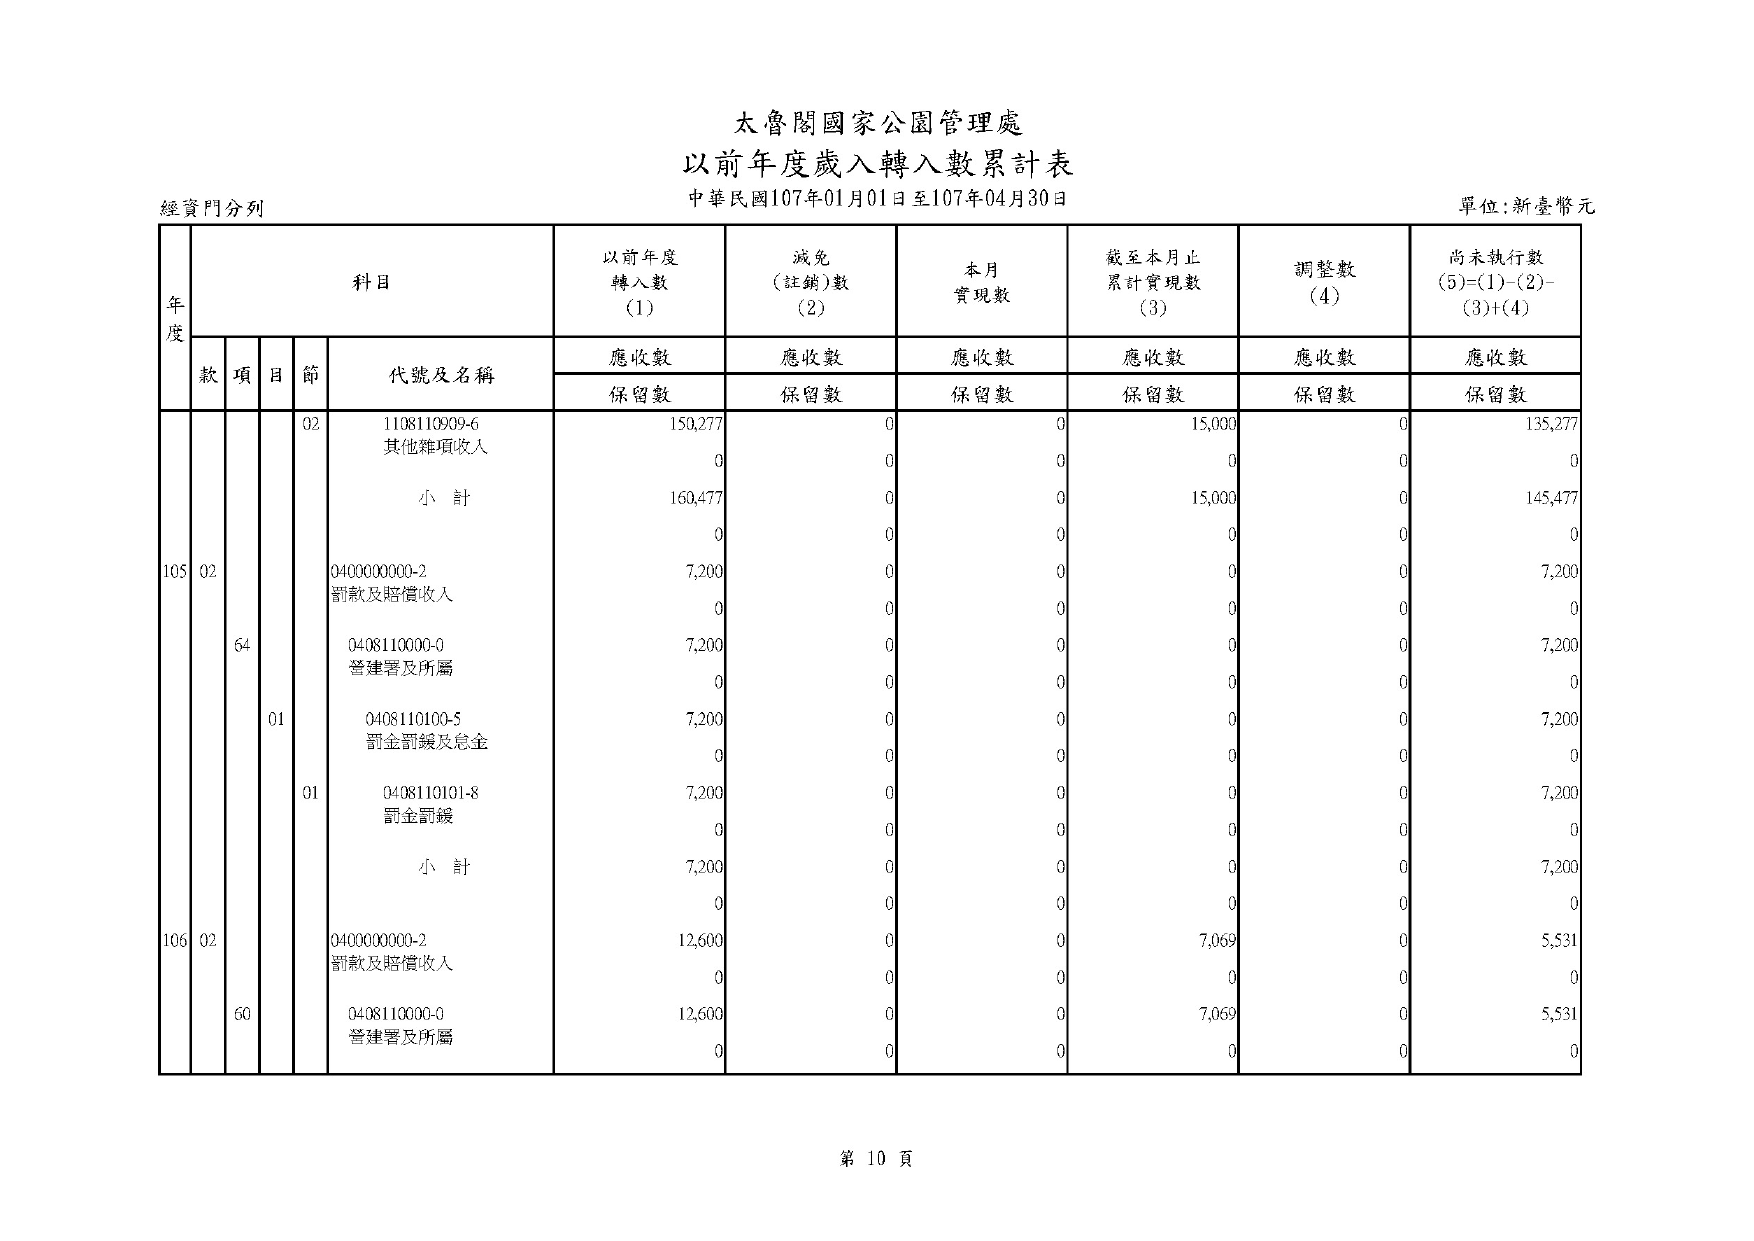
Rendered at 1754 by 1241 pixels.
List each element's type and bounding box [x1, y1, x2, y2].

picture [59, 59, 1695, 1216]
